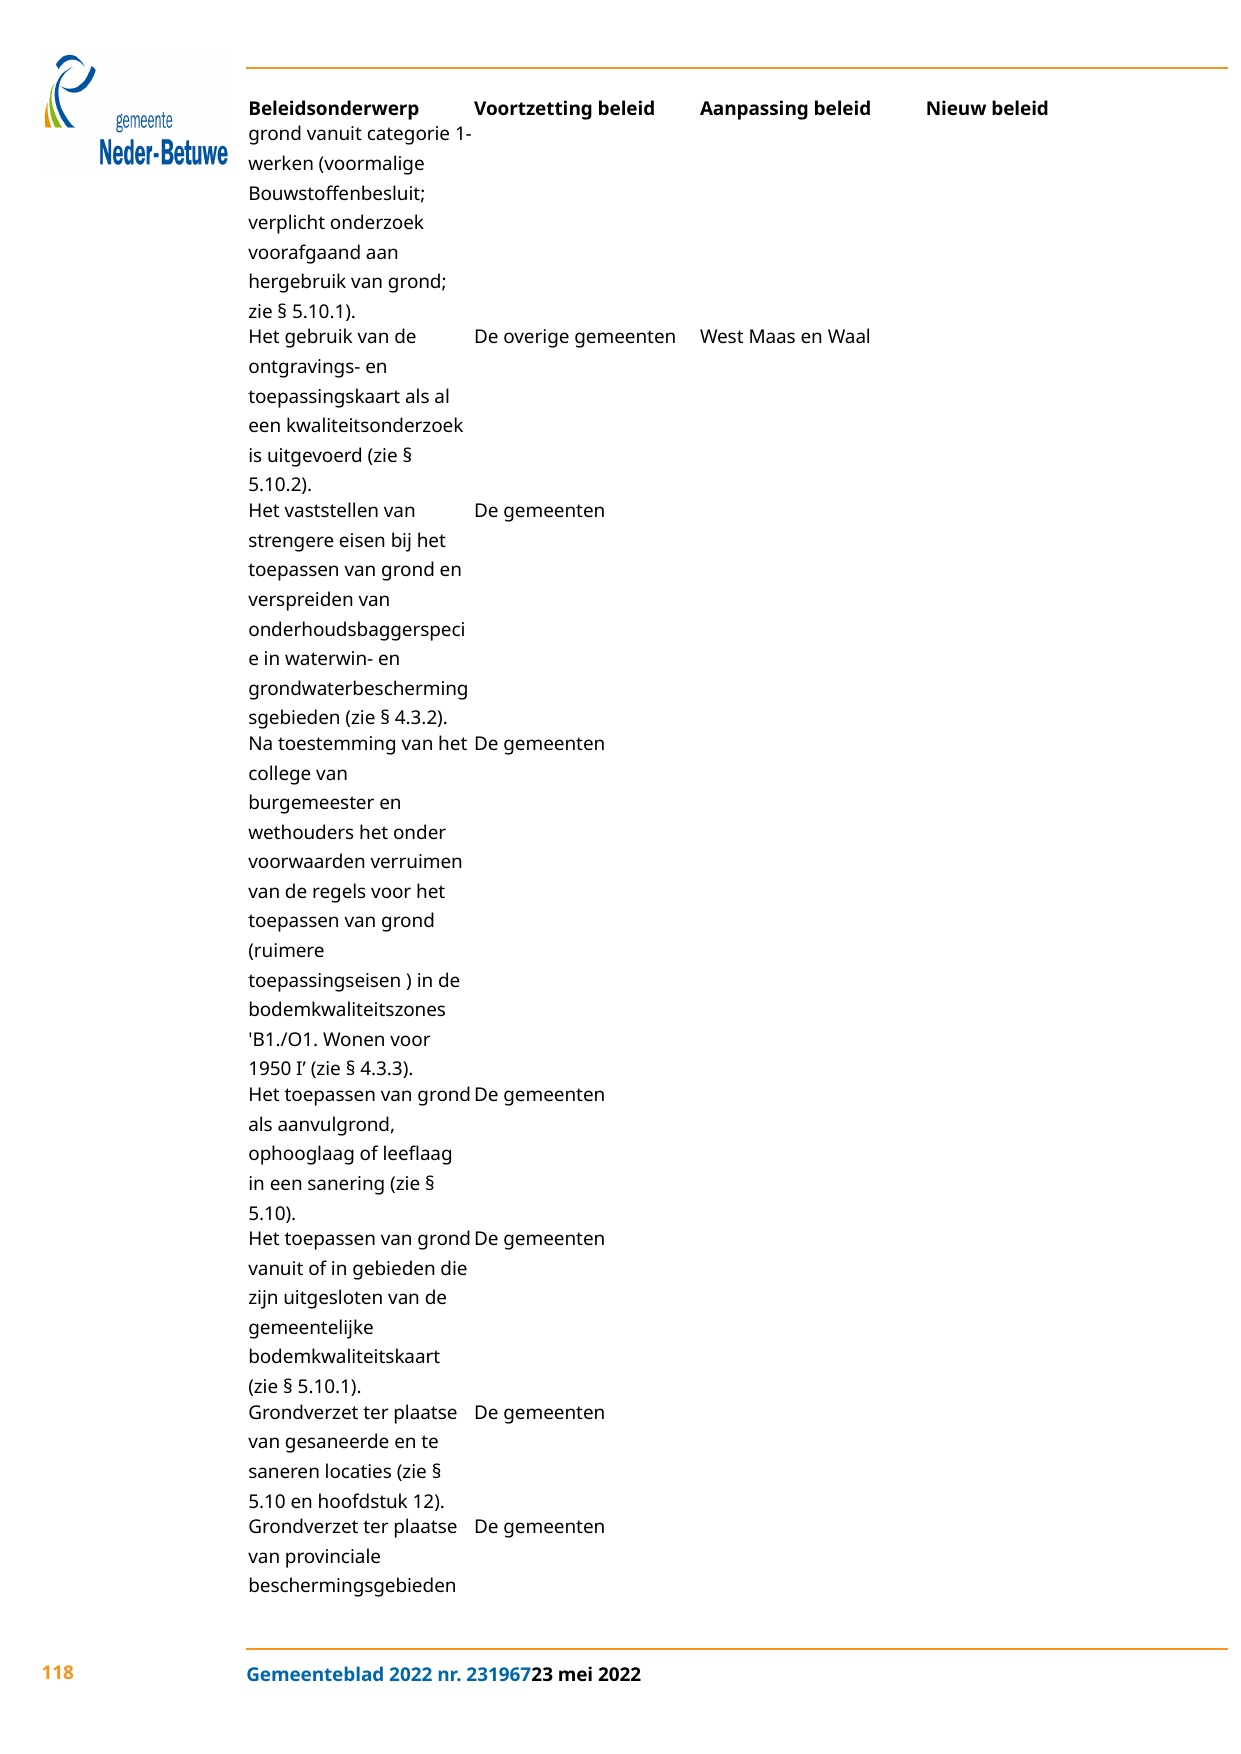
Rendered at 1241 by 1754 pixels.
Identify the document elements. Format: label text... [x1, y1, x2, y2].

table_cell [926, 1225, 1152, 1399]
table_cell [700, 1514, 926, 1598]
table_cell [700, 1225, 926, 1399]
table_cell De gemeenten [474, 1514, 700, 1598]
table_cell Het toepassen van grond vanuit of in gebieden die zijn uitgesloten van de gemeentelijke bodemkwaliteitskaart (zie § 5.10.1). [248, 1225, 474, 1399]
table_cell [474, 121, 700, 324]
table_cell Na toestemming van het college van burgemeester en wethouders het onder voorwaarden verruimen van de regels voor het toepassen van grond (ruimere toepassingseisen ) in de bodemkwaliteitszones 'B1./O1. Wonen voor 1950 I’ (zie § 4.3.3). [248, 730, 474, 1081]
table_header Voortzetting beleid [474, 95, 700, 121]
table_cell [700, 121, 926, 324]
table_cell Het gebruik van de ontgravings- en toepassingskaart als al een kwaliteitsonderzoek is uitgevoerd (zie § 5.10.2). [248, 324, 474, 497]
table_header Beleidsonderwerp [248, 95, 474, 121]
table_cell Grondverzet ter plaatse van provinciale beschermingsgebieden [248, 1514, 474, 1598]
table_cell [700, 498, 926, 730]
table_cell grond vanuit categorie 1-werken (voormalige Bouwstoffenbesluit; verplicht onderzoek voorafgaand aan hergebruik van grond; zie § 5.10.1). [248, 121, 474, 324]
table_cell De gemeenten [474, 1399, 700, 1513]
table_header Nieuw beleid [926, 95, 1152, 121]
table_cell De overige gemeenten [474, 324, 700, 497]
table_cell [926, 1399, 1152, 1513]
table_cell De gemeenten [474, 498, 700, 730]
table_cell [700, 1081, 926, 1225]
table_cell [926, 121, 1152, 324]
table_cell Het toepassen van grond als aanvulgrond, ophooglaag of leeflaag in een sanering (zie § 5.10). [248, 1081, 474, 1225]
table_cell [926, 730, 1152, 1081]
table_cell De gemeenten [474, 1081, 700, 1225]
table_cell [926, 324, 1152, 497]
table_cell [926, 1081, 1152, 1225]
table_cell [700, 1399, 926, 1513]
table_cell [700, 730, 926, 1081]
table_cell [926, 498, 1152, 730]
table_cell Grondverzet ter plaatse van gesaneerde en te saneren locaties (zie § 5.10 en hoofdstuk 12). [248, 1399, 474, 1513]
table_cell [926, 1514, 1152, 1598]
table_header Aanpassing beleid [700, 95, 926, 121]
picture [41, 47, 231, 172]
table_cell West Maas en Waal [700, 324, 926, 497]
table_cell De gemeenten [474, 730, 700, 1081]
table_cell Het vaststellen van strengere eisen bij het toepassen van grond en verspreiden van onderhoudsbaggerspecie in waterwin- en grondwaterbeschermingsgebieden (zie § 4.3.2). [248, 498, 474, 730]
table_cell De gemeenten [474, 1225, 700, 1399]
